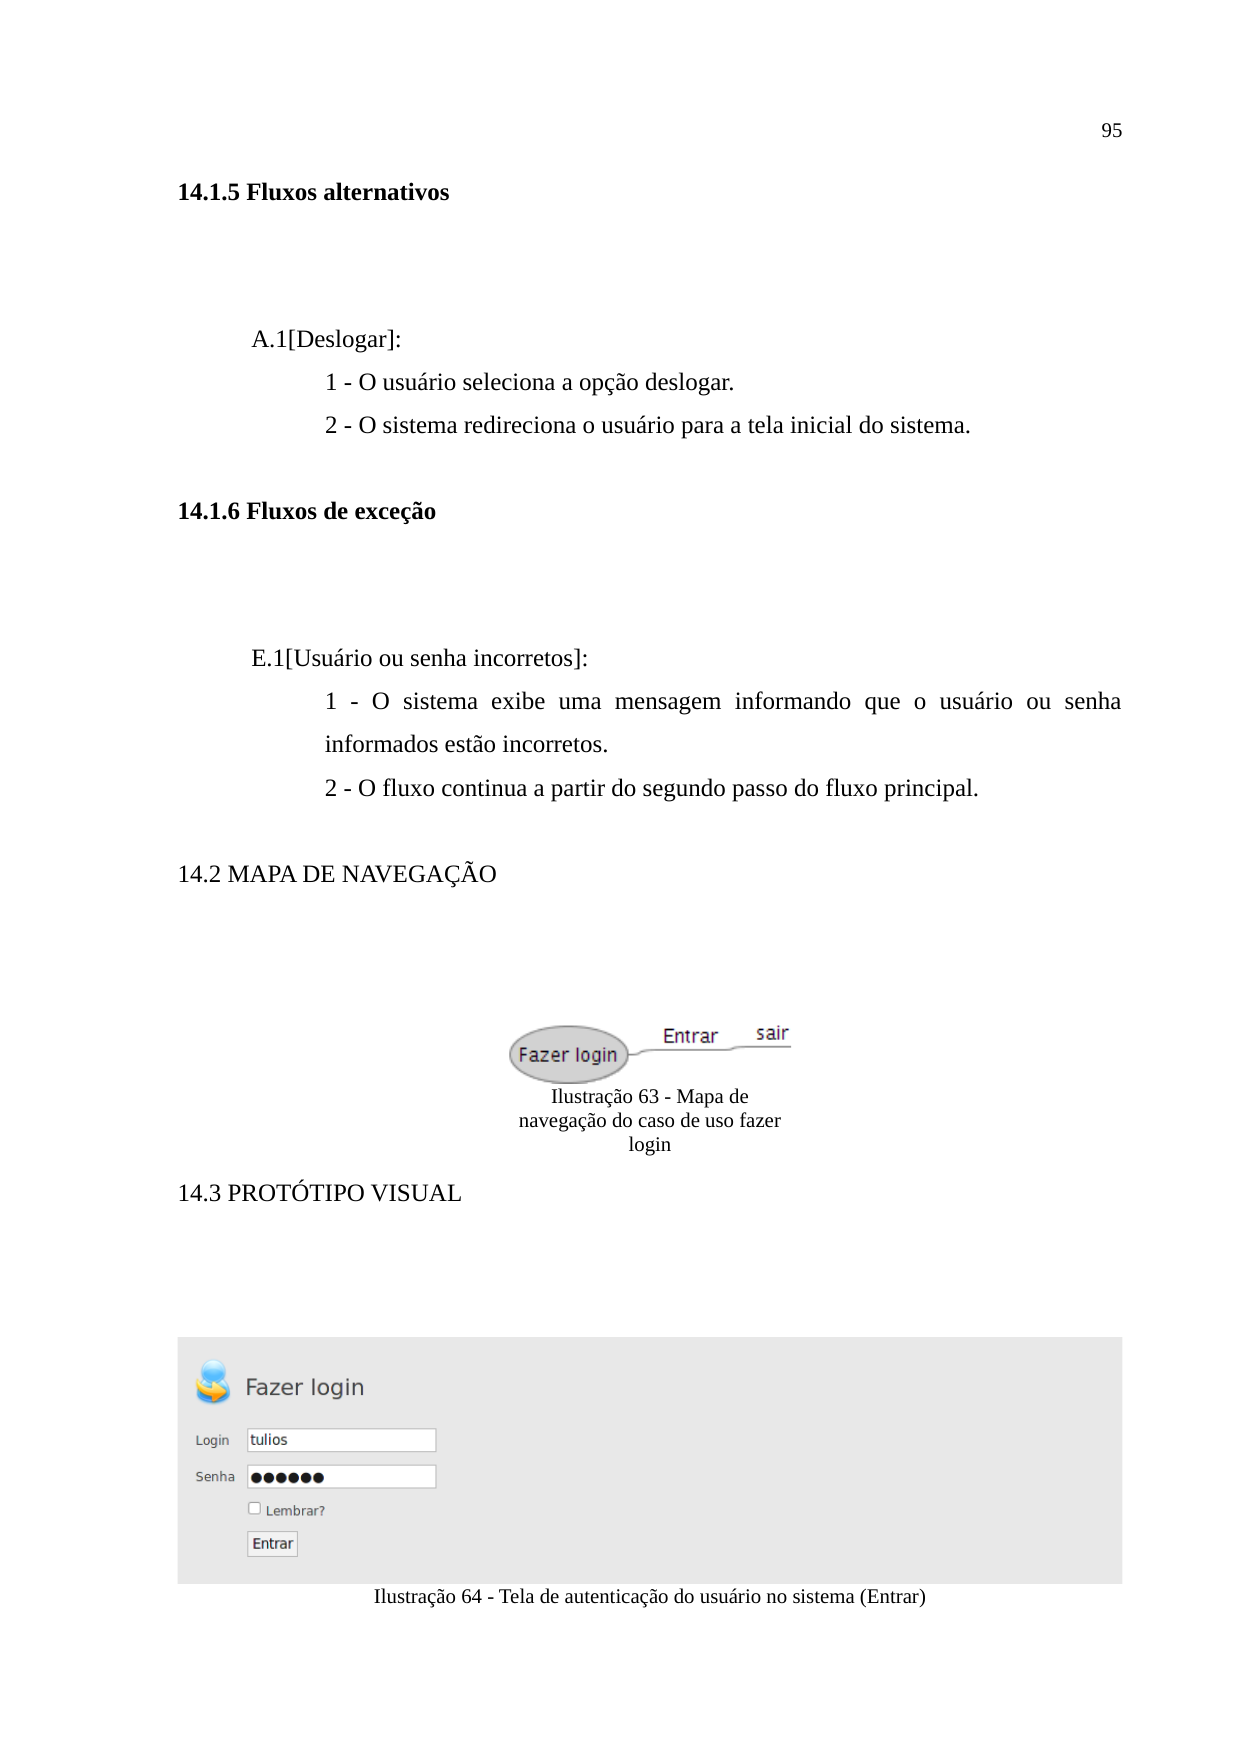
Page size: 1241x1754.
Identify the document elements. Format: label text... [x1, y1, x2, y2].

picture [177, 1337, 1123, 1584]
text Ilustração 63 - Mapa de navegação do caso de uso fazer login [508, 1084, 791, 1156]
text 2 - O fluxo continua a partir do segundo passo do fluxo principal. [324, 773, 1122, 801]
text 1 - O sistema exibe uma mensagem informando que o usuário ou senha informados estão incorretos. [324, 686, 1122, 758]
subtitle Fluxos de exceção [177, 496, 1122, 525]
subtitle Mapa de navegação [177, 859, 1122, 888]
text A.1[Deslogar]: [177, 324, 1122, 353]
text Ilustração 64 - Tela de autenticação do usuário no sistema (Entrar) [177, 1584, 1122, 1608]
picture [508, 1018, 792, 1084]
text 2 - O sistema redireciona o usuário para a tela inicial do sistema. [177, 410, 1122, 439]
subtitle Protótipo visual [177, 1178, 1122, 1207]
subtitle Fluxos alternativos [177, 177, 1122, 206]
text 1 - O usuário seleciona a opção deslogar. [177, 367, 1122, 396]
text E.1[Usuário ou senha incorretos]: [177, 643, 1122, 672]
